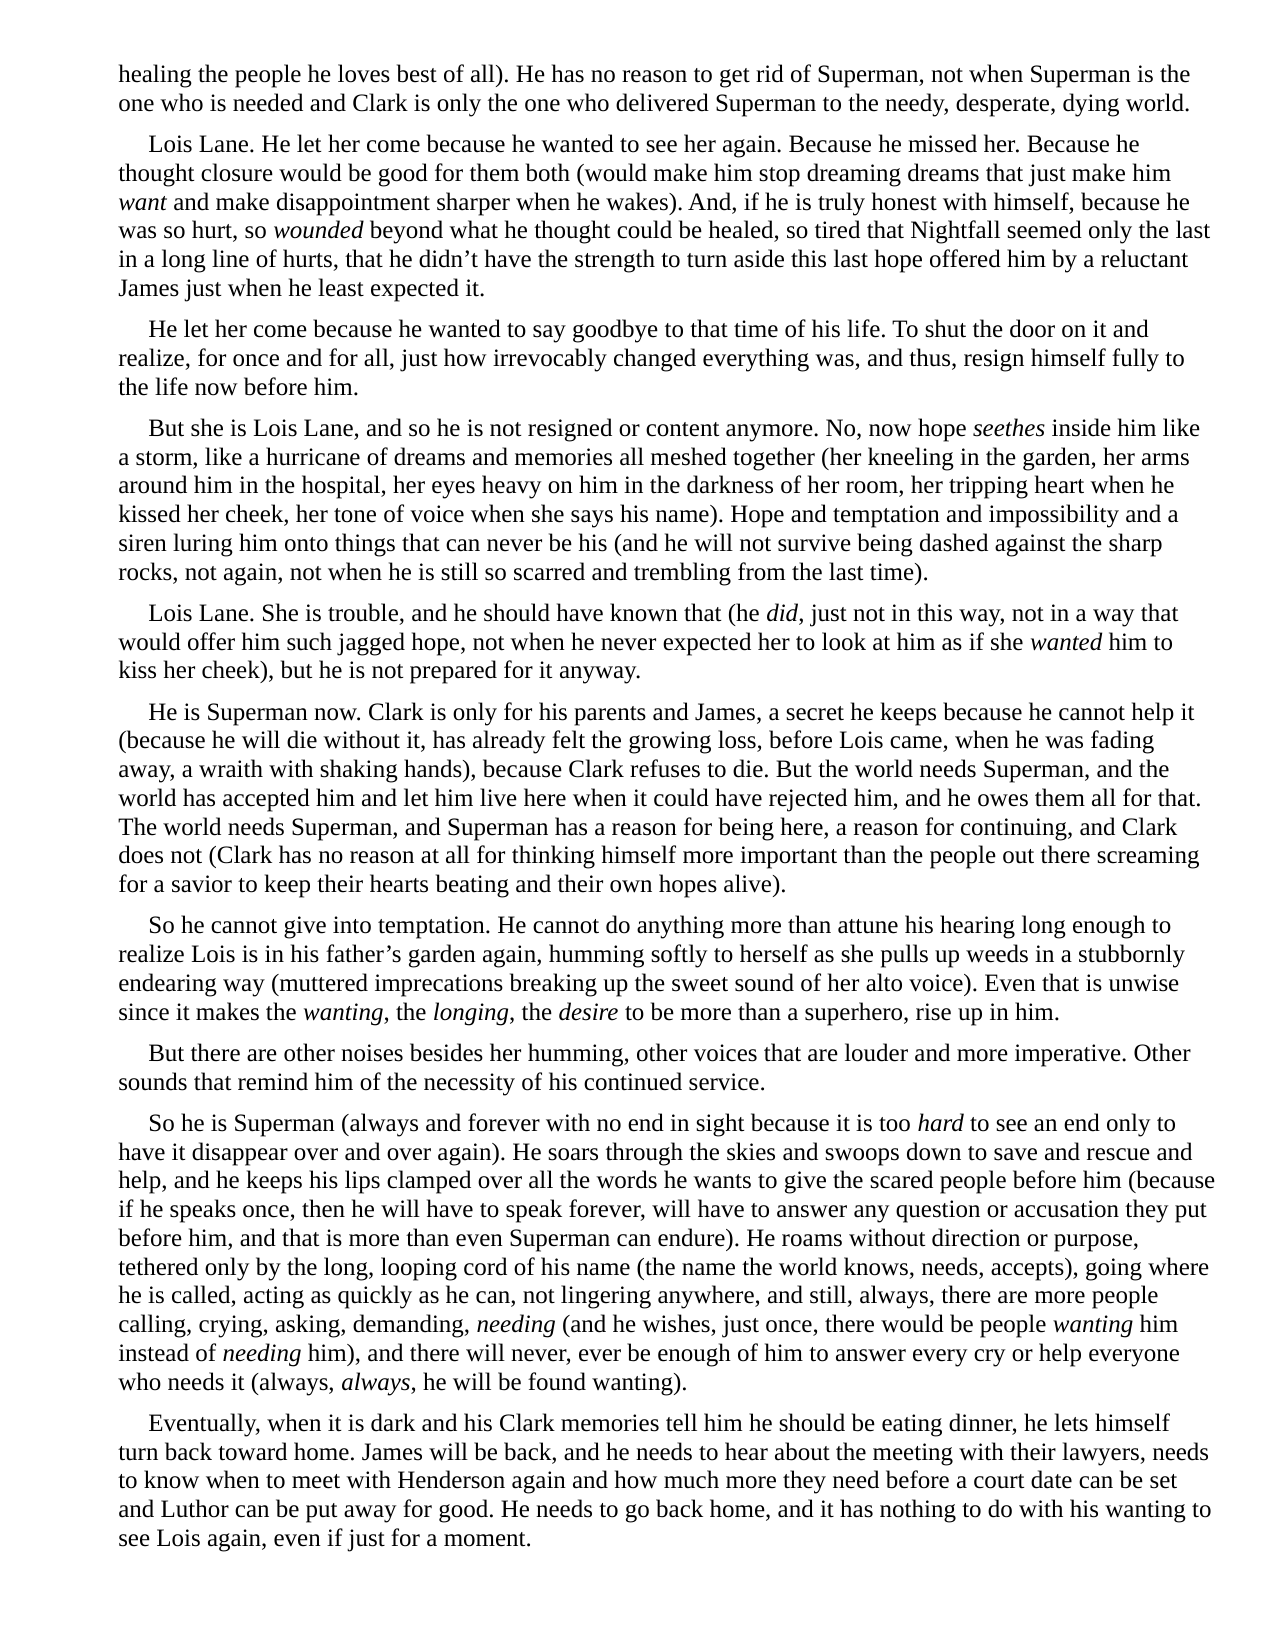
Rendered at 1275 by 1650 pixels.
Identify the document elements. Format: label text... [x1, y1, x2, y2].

text He let her come because he wanted to say goodbye to that time of his life. To shut the door on it and realize, for once and for all, just how irrevocably changed everything was, and thus, resign himself fully to the life now before him. [118, 314, 1216, 400]
text Eventually, when it is dark and his Clark memories tell him he should be eating dinner, he lets himself turn back toward home. James will be back, and he needs to hear about the meeting with their lawyers, needs to know when to meet with Henderson again and how much more they need before a court date can be set and Luthor can be put away for good. He needs to go back home, and it has nothing to do with his wanting to see Lois again, even if just for a moment. [118, 1408, 1216, 1552]
text Lois Lane. He let her come because he wanted to see her again. Because he missed her. Because he thought closure would be good for them both (would make him stop dreaming dreams that just make him want and make disappointment sharper when he wakes). And, if he is truly honest with himself, because he was so hurt, so wounded beyond what he thought could be healed, so tired that Nightfall seemed only the last in a long line of hurts, that he didn’t have the strength to turn aside this last hope offered him by a reluctant James just when he least expected it. [118, 129, 1216, 302]
text So he cannot give into temptation. He cannot do anything more than attune his hearing long enough to realize Lois is in his father’s garden again, humming softly to herself as she pulls up weeds in a stubbornly endearing way (muttered imprecations breaking up the sweet sound of her alto voice). Even that is unwise since it makes the wanting, the longing, the desire to be more than a superhero, rise up in him. [118, 910, 1216, 1025]
text But she is Lois Lane, and so he is not resigned or content anymore. No, now hope seethes inside him like a storm, like a hurricane of dreams and memories all meshed together (her kneeling in the garden, her arms around him in the hospital, her eyes heavy on him in the darkness of her room, her tripping heart when he kissed her cheek, her tone of voice when she says his name). Hope and temptation and impossibility and a siren luring him onto things that can never be his (and he will not survive being dashed against the sharp rocks, not again, not when he is still so scarred and trembling from the last time). [118, 413, 1216, 585]
text healing the people he loves best of all). He has no reason to get rid of Superman, not when Superman is the one who is needed and Clark is only the one who delivered Superman to the needy, desperate, dying world. [118, 59, 1216, 117]
text He is Superman now. Clark is only for his parents and James, a secret he keeps because he cannot help it (because he will die without it, has already felt the growing loss, before Lois came, when he was fading away, a wraith with shaking hands), because Clark refuses to die. But the world needs Superman, and the world has accepted him and let him live here when it could have rejected him, and he owes them all for that. The world needs Superman, and Superman has a reason for being here, a reason for continuing, and Clark does not (Clark has no reason at all for thinking himself more important than the people out there screaming for a savior to keep their hearts beating and their own hopes alive). [118, 697, 1216, 898]
text But there are other noises besides her humming, other voices that are louder and more imperative. Other sounds that remind him of the necessity of his continued service. [118, 1038, 1216, 1095]
text Lois Lane. She is trouble, and he should have known that (he did, just not in this way, not in a way that would offer him such jagged hope, not when he never expected her to look at him as if she wanted him to kiss her cheek), but he is not prepared for it anyway. [118, 598, 1216, 684]
text So he is Superman (always and forever with no end in sight because it is too hard to see an end only to have it disappear over and over again). He soars through the skies and swoops down to save and rescue and help, and he keeps his lips clamped over all the words he wants to give the scared people before him (because if he speaks once, then he will have to speak forever, will have to answer any question or accusation they put before him, and that is more than even Superman can endure). He roams without direction or purpose, tethered only by the long, looping cord of his name (the name the world knows, needs, accepts), going where he is called, acting as quickly as he can, not lingering anywhere, and still, always, there are more people calling, crying, asking, demanding, needing (and he wishes, just once, there would be people wanting him instead of needing him), and there will never, ever be enough of him to answer every cry or help everyone who needs it (always, always, he will be found wanting). [118, 1108, 1216, 1395]
